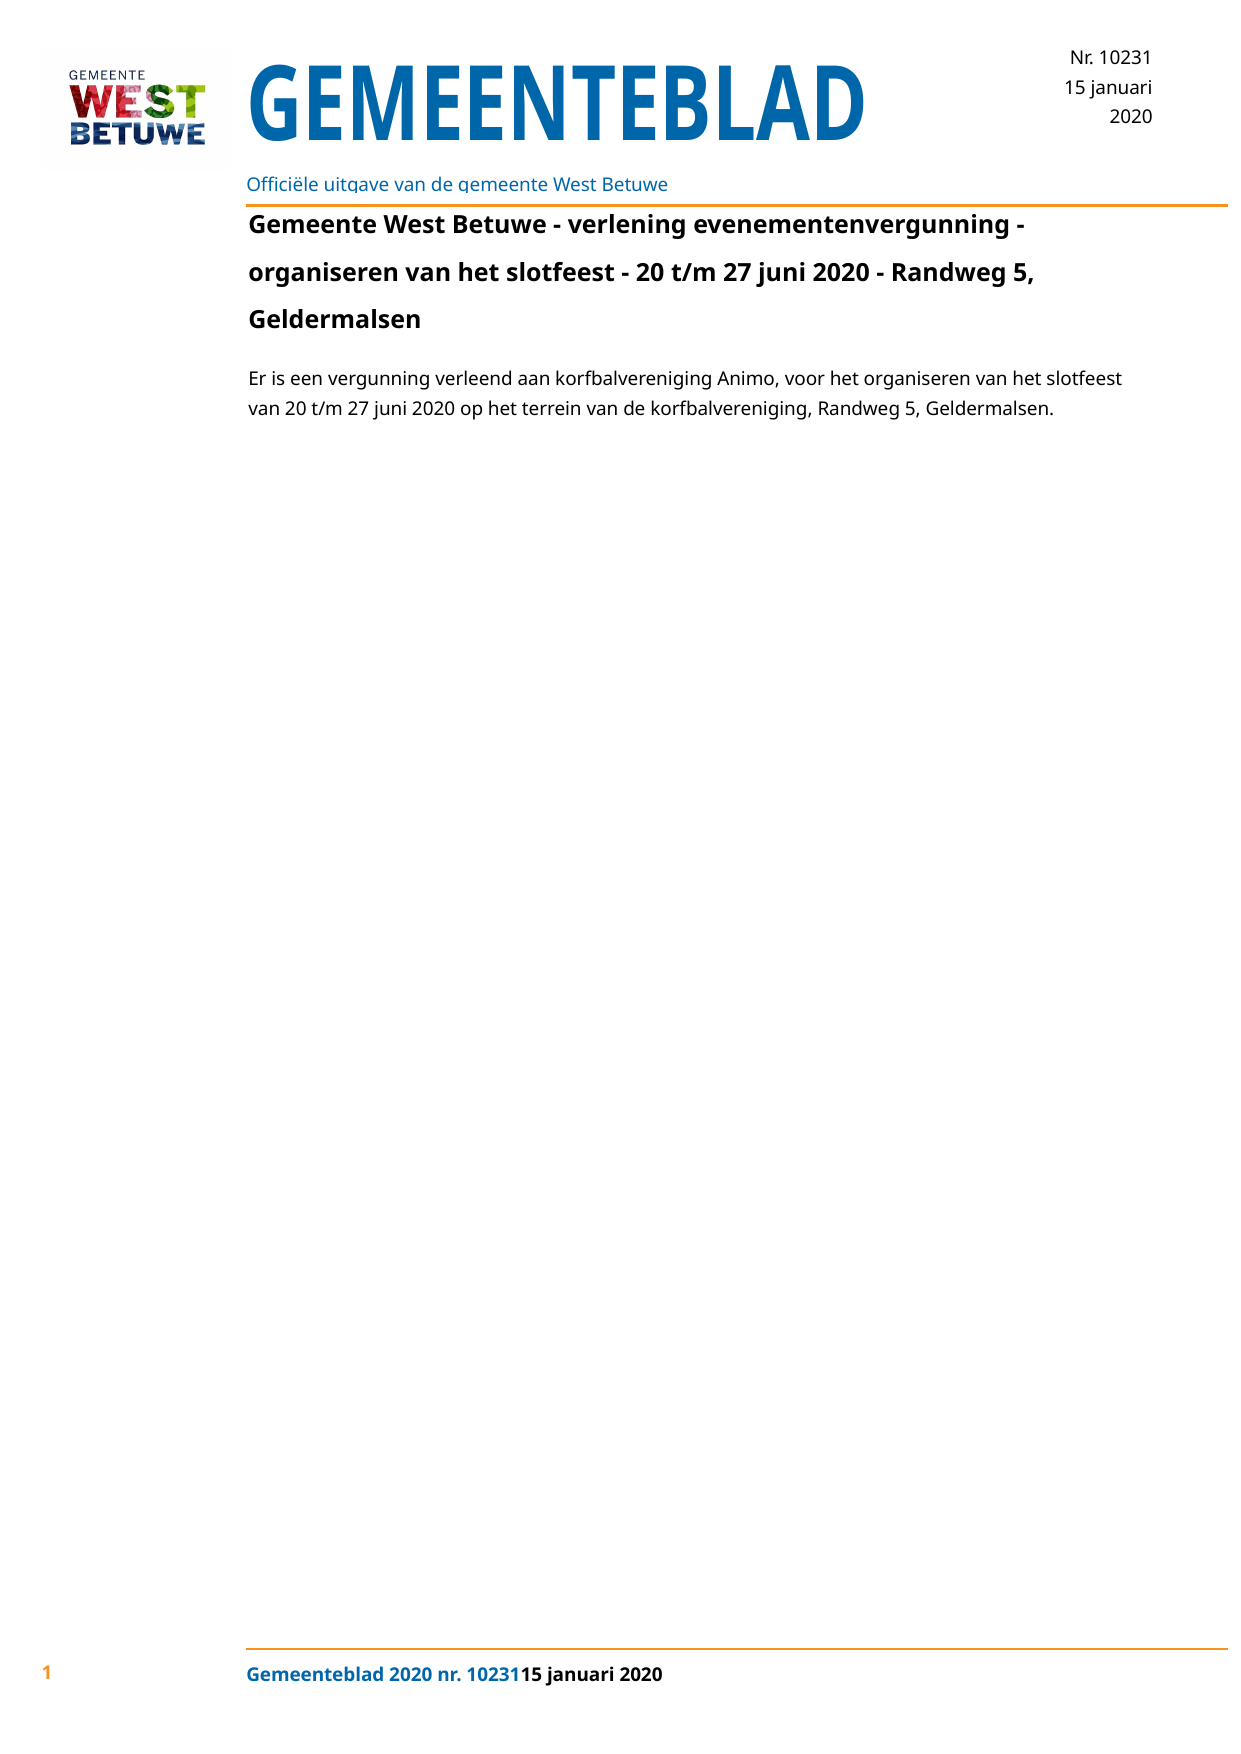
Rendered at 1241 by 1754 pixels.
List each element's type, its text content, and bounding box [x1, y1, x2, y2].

text Gemeente West Betuwe - verlening evenementenvergunning - organiseren van het slotfeest - 20 t/m 27 juni 2020 - Randweg 5, Geldermalsen [248, 207, 1152, 336]
picture [41, 47, 231, 172]
text Er is een vergunning verleend aan korfbalvereniging Animo, voor het organiseren van het slotfeest van 20 t/m 27 juni 2020 op het terrein van de korfbalvereniging, Randweg 5, Geldermalsen. [248, 366, 1152, 421]
